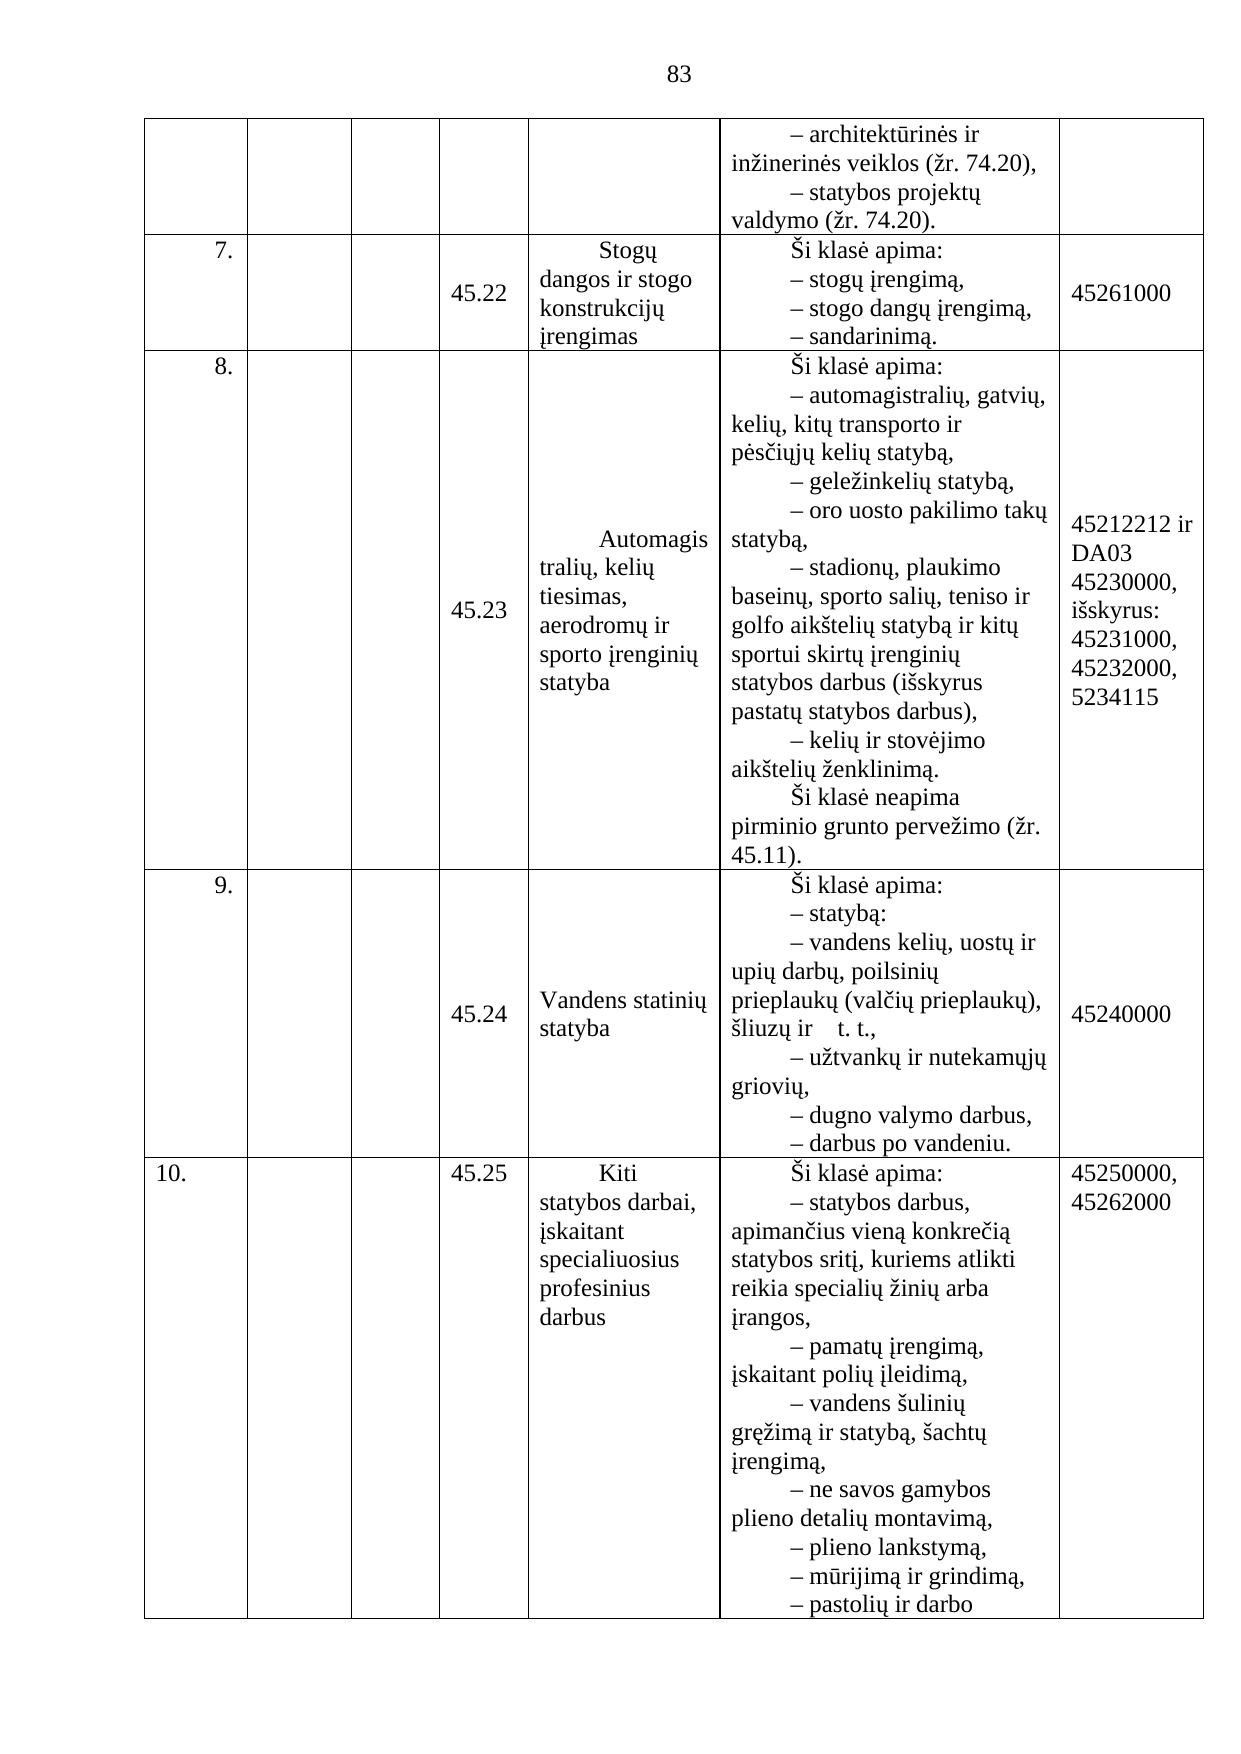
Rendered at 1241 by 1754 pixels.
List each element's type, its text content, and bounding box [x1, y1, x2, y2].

table_cell 45.25 [440, 1158, 528, 1618]
table_cell – architektūrinės ir inžinerinės veiklos (žr. 74.20), – statybos projektų valdymo (žr. 74.20). [721, 119, 1059, 234]
table_cell 45250000, 45262000 [1060, 1158, 1203, 1618]
table_cell [352, 235, 439, 350]
table_cell 45.23 [440, 351, 528, 869]
table_cell 45240000 [1060, 870, 1203, 1157]
table_cell [352, 870, 439, 1157]
table_cell [248, 870, 351, 1157]
table_cell 9. [145, 870, 247, 1157]
table_cell Stogų dangos ir stogo konstrukcijų įrengimas [529, 235, 719, 350]
table_cell 45261000 [1060, 235, 1203, 350]
table_cell 45.24 [440, 870, 528, 1157]
table_cell 45212212 ir DA03 45230000, išskyrus: 45231000, 45232000, 5234115 [1060, 351, 1203, 869]
table_cell Ši klasė apima: – automagistralių, gatvių, kelių, kitų transporto ir pėsčiųjų kelių statybą, – geležinkelių statybą, – oro uosto pakilimo takų statybą, – stadionų, plaukimo baseinų, sporto salių, teniso ir golfo aikštelių statybą ir kitų sportui skirtų įrenginių statybos darbus (išskyrus pastatų statybos darbus), – kelių ir stovėjimo aikštelių ženklinimą. Ši klasė neapima pirminio grunto pervežimo (žr. 45.11). [721, 351, 1059, 869]
table_cell [352, 351, 439, 869]
table_cell 7. [145, 235, 247, 350]
table_cell [248, 119, 351, 234]
table_cell [248, 1158, 351, 1618]
table_cell Ši klasė apima: – statybą: – vandens kelių, uostų ir upių darbų, poilsinių prieplaukų (valčių prieplaukų), šliuzų ir t. t., – užtvankų ir nutekamųjų griovių, – dugno valymo darbus, – darbus po vandeniu. [721, 870, 1059, 1157]
table_cell Ši klasė apima: – statybos darbus, apimančius vieną konkrečią statybos sritį, kuriems atlikti reikia specialių žinių arba įrangos, – pamatų įrengimą, įskaitant polių įleidimą, – vandens šulinių gręžimą ir statybą, šachtų įrengimą, – ne savos gamybos plieno detalių montavimą, – plieno lankstymą, – mūrijimą ir grindimą, – pastolių ir darbo [721, 1158, 1059, 1618]
table_cell Ši klasė apima: – stogų įrengimą, – stogo dangų įrengimą, – sandarinimą. [721, 235, 1059, 350]
table_cell [145, 119, 247, 234]
table_cell [352, 1158, 439, 1618]
table_cell [529, 119, 719, 234]
table_cell 10. [145, 1158, 247, 1618]
table_cell [248, 351, 351, 869]
table_cell [352, 119, 439, 234]
table_cell [1060, 119, 1203, 234]
table_cell Automagistralių, kelių tiesimas, aerodromų ir sporto įrenginių statyba [529, 351, 719, 869]
table_cell 8. [145, 351, 247, 869]
table_cell Kiti statybos darbai, įskaitant specialiuosius profesinius darbus [529, 1158, 719, 1618]
table_cell [440, 119, 528, 234]
table_cell [248, 235, 351, 350]
table_cell 45.22 [440, 235, 528, 350]
table_cell Vandens statinių statyba [529, 870, 719, 1157]
